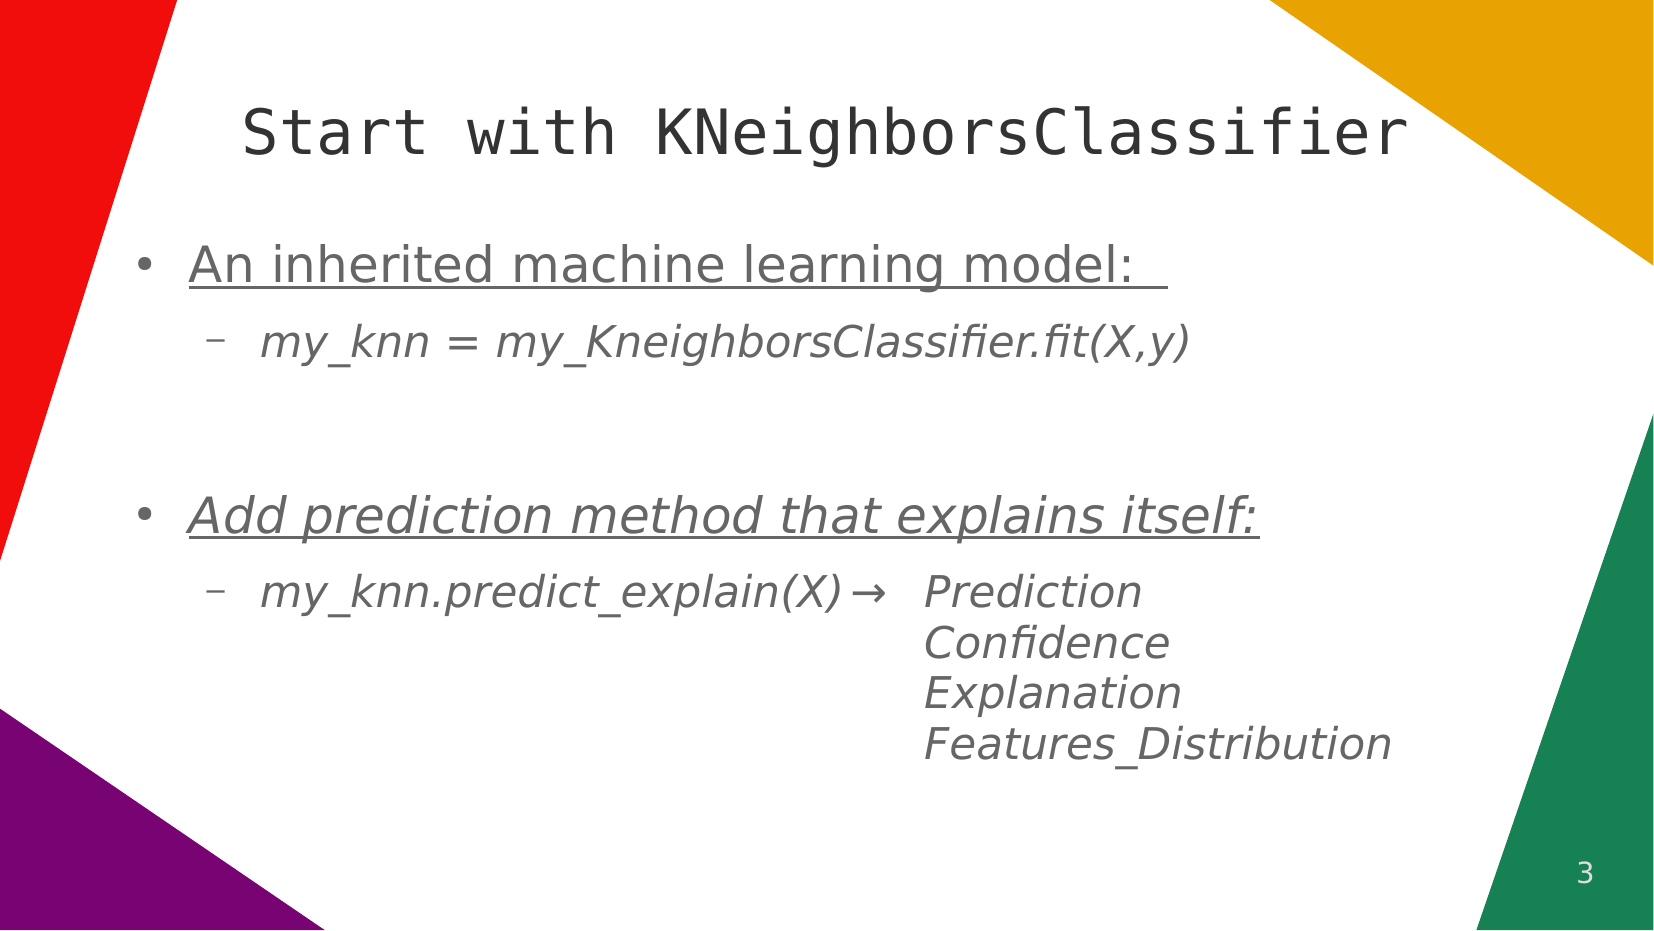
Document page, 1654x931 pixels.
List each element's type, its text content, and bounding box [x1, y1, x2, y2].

title Start with KNeighborsClassifier [118, 59, 1536, 207]
list An inherited machine learning model: my_knn = my_KneighborsClassifier.fit(X,y) Add prediction method that explains itself: my_knn.predict_explain(X) → Prediction Confidence Explanation Features_Distribution [118, 236, 1536, 827]
